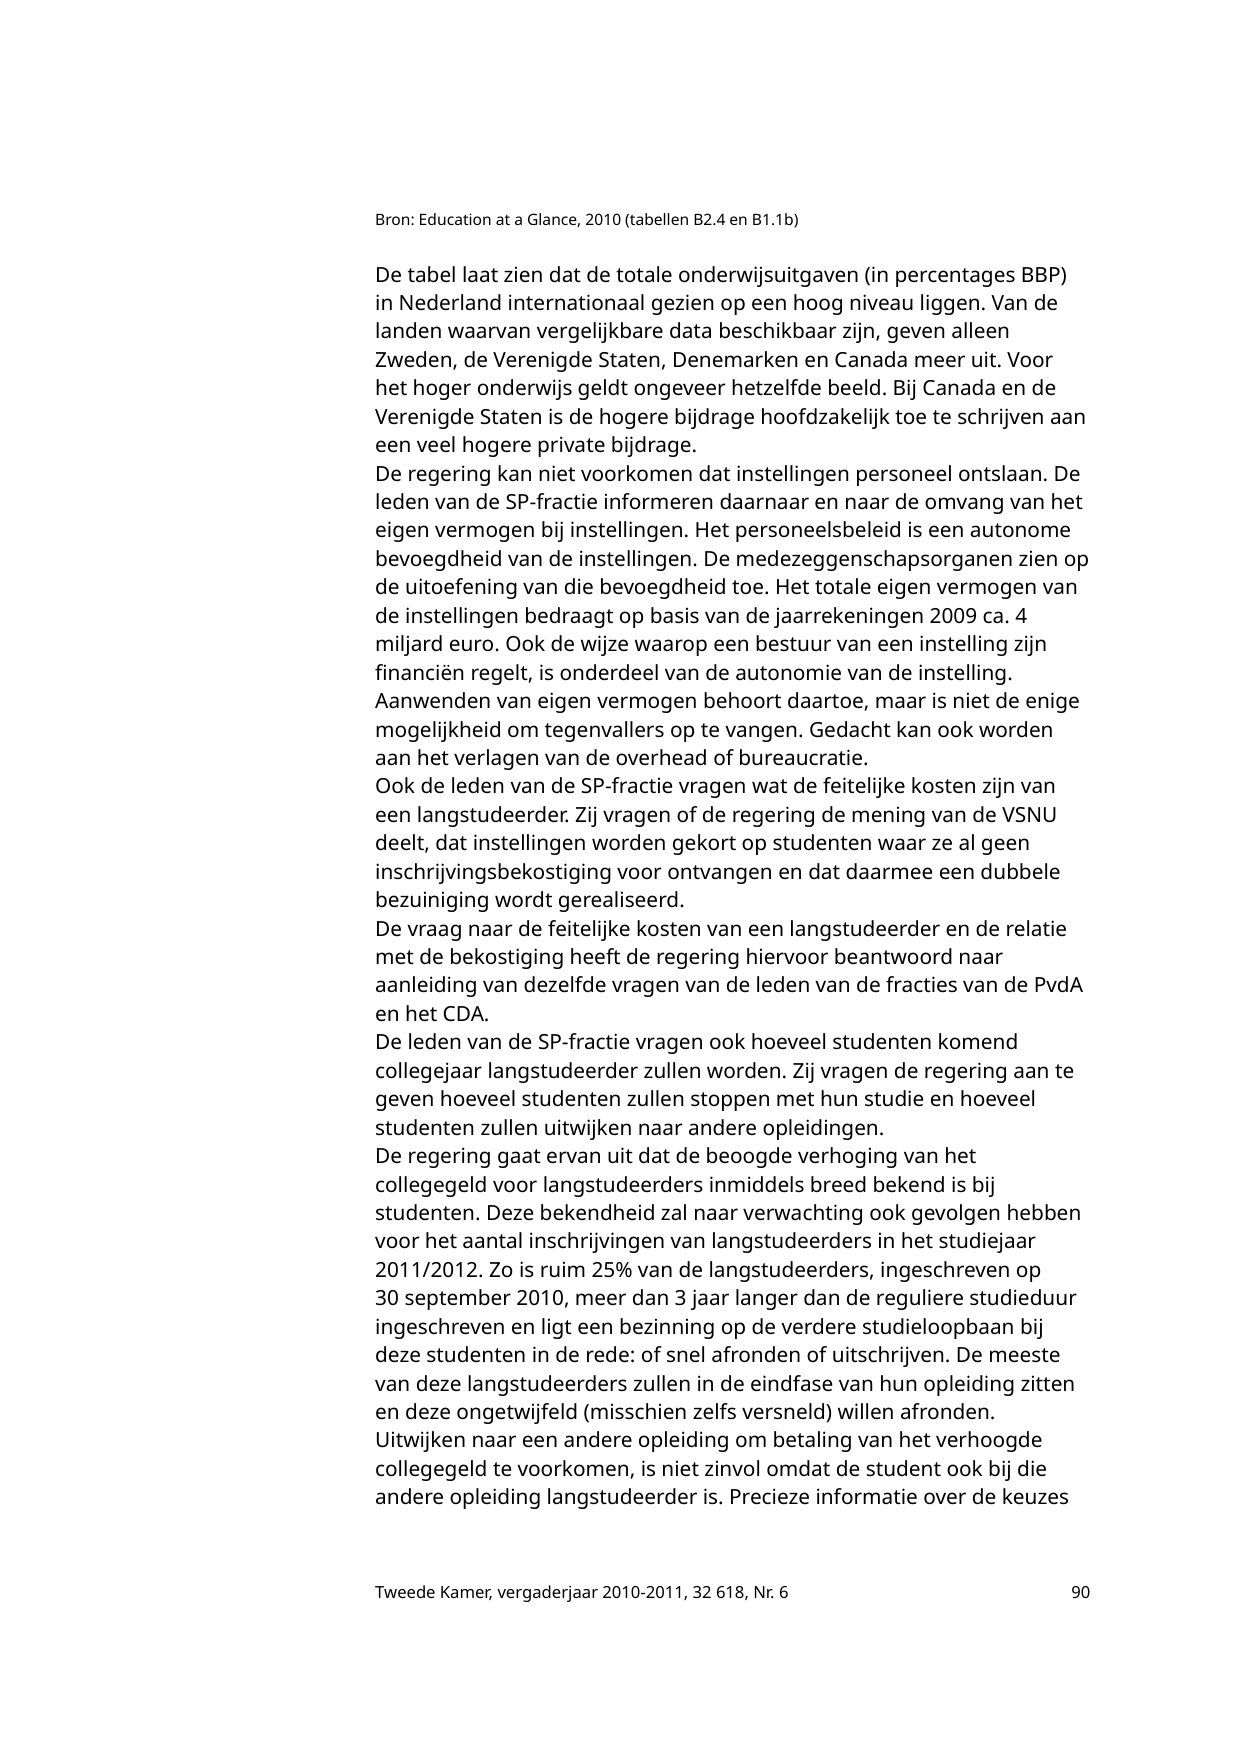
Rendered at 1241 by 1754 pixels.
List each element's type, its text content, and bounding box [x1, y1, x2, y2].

text De regering gaat ervan uit dat de beoogde verhoging van het collegegeld voor langstudeerders inmiddels breed bekend is bij studenten. Deze bekendheid zal naar verwachting ook gevolgen hebben voor het aantal inschrijvingen van langstudeerders in het studiejaar 2011/2012. Zo is ruim 25% van de langstudeerders, ingeschreven op 30 september 2010, meer dan 3 jaar langer dan de reguliere studieduur ingeschreven en ligt een bezinning op de verdere studieloopbaan bij deze studenten in de rede: of snel afronden of uitschrijven. De meeste van deze langstudeerders zullen in de eindfase van hun opleiding zitten en deze ongetwijfeld (misschien zelfs versneld) willen afronden. Uitwijken naar een andere opleiding om betaling van het verhoogde collegegeld te voorkomen, is niet zinvol omdat de student ook bij die andere opleiding langstudeerder is. Precieze informatie over de keuzes [375, 1141, 1090, 1511]
text Ook de leden van de SP-fractie vragen wat de feitelijke kosten zijn van een langstudeerder. Zij vragen of de regering de mening van de VSNU deelt, dat instellingen worden gekort op studenten waar ze al geen inschrijvingsbekostiging voor ontvangen en dat daarmee een dubbele bezuiniging wordt gerealiseerd. [375, 772, 1090, 914]
text De tabel laat zien dat de totale onderwijsuitgaven (in percentages BBP) in Nederland internationaal gezien op een hoog niveau liggen. Van de landen waarvan vergelijkbare data beschikbaar zijn, geven alleen Zweden, de Verenigde Staten, Denemarken en Canada meer uit. Voor het hoger onderwijs geldt ongeveer hetzelfde beeld. Bij Canada en de Verenigde Staten is de hogere bijdrage hoofdzakelijk toe te schrijven aan een veel hogere private bijdrage. [375, 260, 1090, 459]
text De regering kan niet voorkomen dat instellingen personeel ontslaan. De leden van de SP-fractie informeren daarnaar en naar de omvang van het eigen vermogen bij instellingen. Het personeelsbeleid is een autonome bevoegdheid van de instellingen. De medezeggenschapsorganen zien op de uitoefening van die bevoegdheid toe. Het totale eigen vermogen van de instellingen bedraagt op basis van de jaarrekeningen 2009 ca. 4 miljard euro. Ook de wijze waarop een bestuur van een instelling zijn financiën regelt, is onderdeel van de autonomie van de instelling. Aanwenden van eigen vermogen behoort daartoe, maar is niet de enige mogelijkheid om tegenvallers op te vangen. Gedacht kan ook worden aan het verlagen van de overhead of bureaucratie. [375, 459, 1090, 772]
text Bron: Education at a Glance, 2010 (tabellen B2.4 en B1.1b) [375, 208, 1090, 230]
text De leden van de SP-fractie vragen ook hoeveel studenten komend collegejaar langstudeerder zullen worden. Zij vragen de regering aan te geven hoeveel studenten zullen stoppen met hun studie en hoeveel studenten zullen uitwijken naar andere opleidingen. [375, 1027, 1090, 1141]
text De vraag naar de feitelijke kosten van een langstudeerder en de relatie met de bekostiging heeft de regering hiervoor beantwoord naar aanleiding van dezelfde vragen van de leden van de fracties van de PvdA en het CDA. [375, 914, 1090, 1027]
